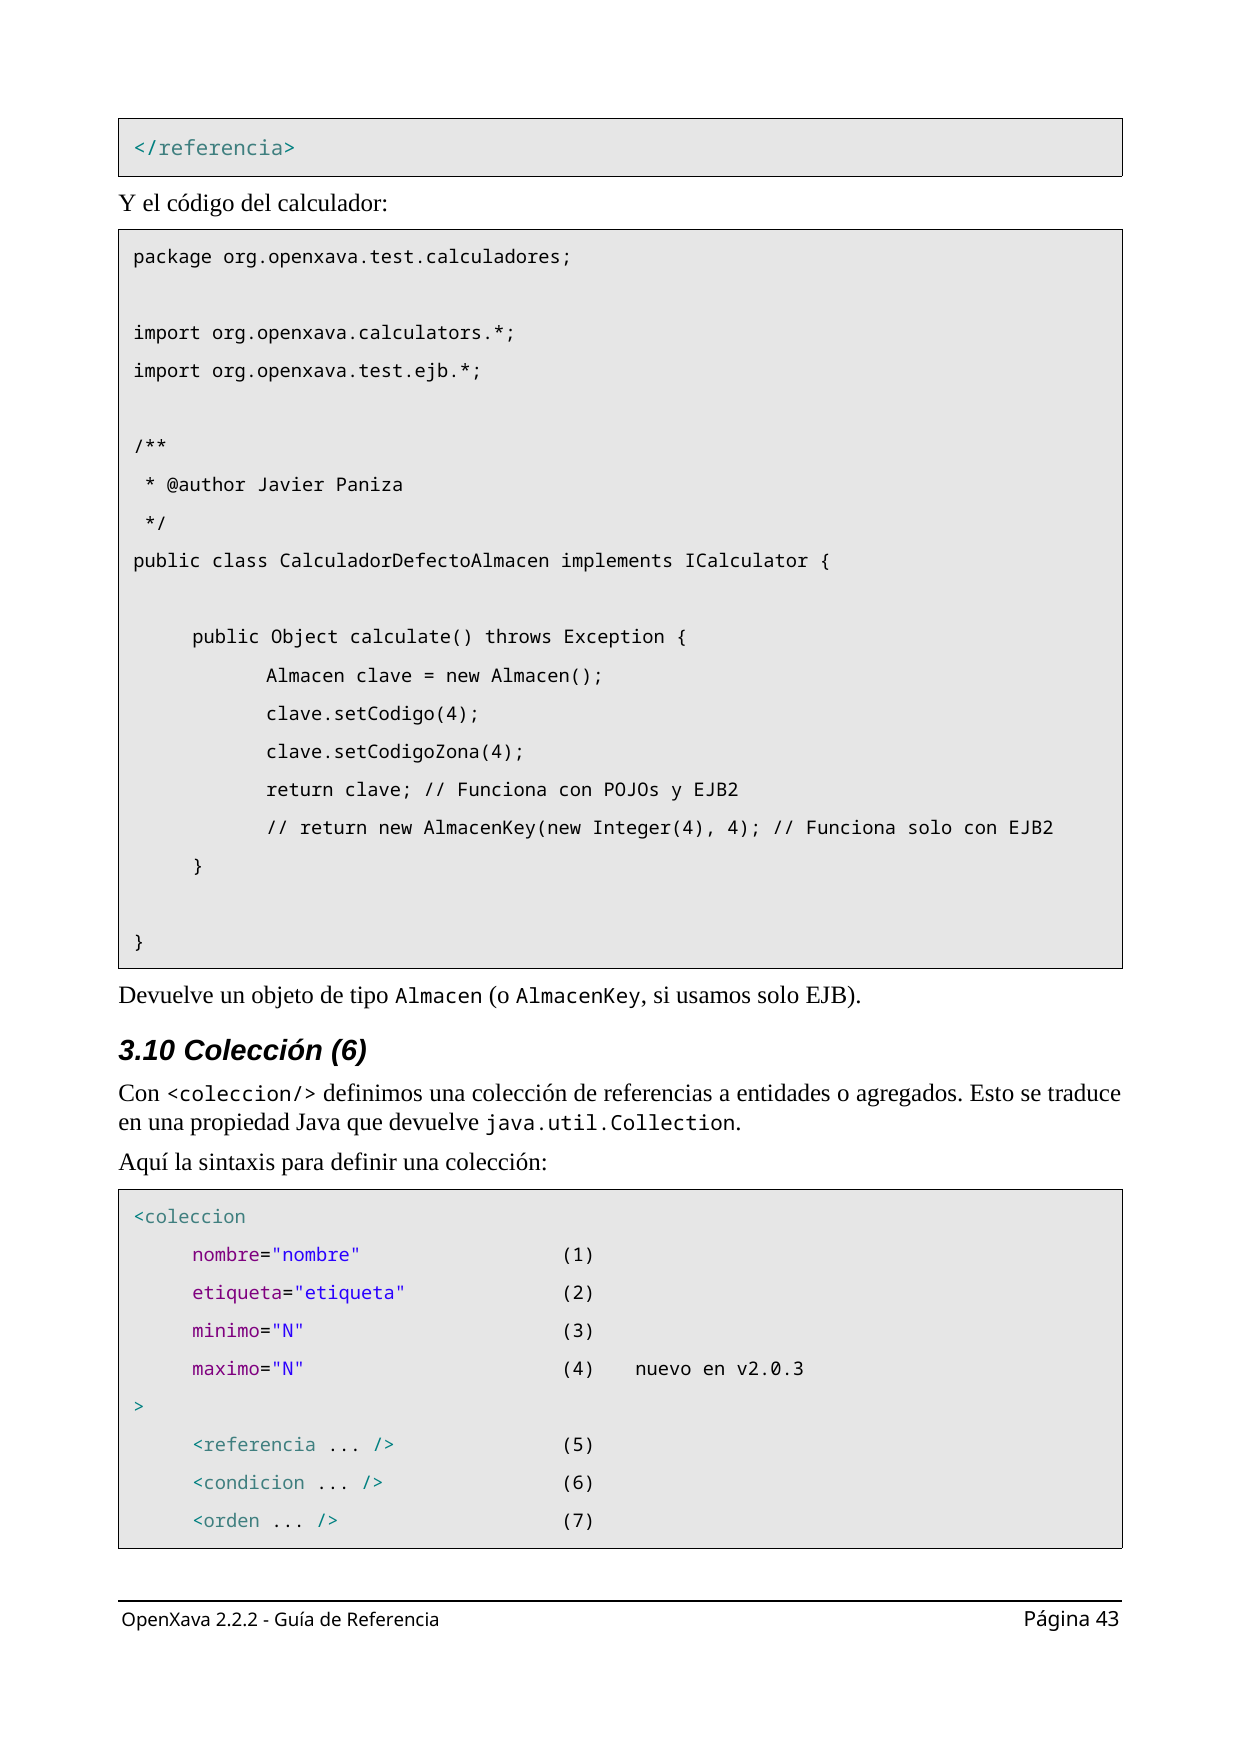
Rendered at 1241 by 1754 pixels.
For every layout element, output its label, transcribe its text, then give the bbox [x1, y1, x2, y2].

text Almacen clave = new Almacen(); [119, 647, 1122, 685]
text Con <coleccion/> definimos una colección de referencias a entidades o agregados. Esto se traduce en una propiedad Java que devuelve java.util.Collection. [118, 1079, 1122, 1136]
text clave.setCodigoZona(4); [119, 723, 1122, 761]
text } [119, 837, 1122, 875]
text <coleccion [119, 1190, 1122, 1227]
text } [119, 913, 1122, 968]
text Devuelve un objeto de tipo Almacen (o AlmacenKey, si usamos solo EJB). [118, 981, 1122, 1009]
text maximo="N" (4) nuevo en v2.0.3 [119, 1341, 1122, 1379]
text clave.setCodigo(4); [119, 685, 1122, 723]
text > [119, 1379, 1122, 1417]
text import org.openxava.calculators.*; [119, 305, 1122, 343]
text * @author Javier Paniza [119, 457, 1122, 495]
text package org.openxava.test.calculadores; [119, 230, 1122, 267]
text Y el código del calculador: [118, 189, 1122, 216]
text /** [119, 419, 1122, 457]
text public class CalculadorDefectoAlmacen implements ICalculator { [119, 533, 1122, 571]
text <referencia ... /> (5) [119, 1417, 1122, 1455]
text import org.openxava.test.ejb.*; [119, 343, 1122, 381]
text nombre="nombre" (1) [119, 1227, 1122, 1265]
text etiqueta="etiqueta" (2) [119, 1265, 1122, 1303]
text // return new AlmacenKey(new Integer(4), 4); // Funciona solo con EJB2 [119, 799, 1122, 837]
text Aquí la sintaxis para definir una colección: [118, 1148, 1122, 1176]
text minimo="N" (3) [119, 1303, 1122, 1341]
subtitle Colección (6) [118, 1034, 1122, 1067]
text return clave; // Funciona con POJOs y EJB2 [119, 761, 1122, 799]
text <orden ... /> (7) [119, 1493, 1122, 1548]
text <condicion ... /> (6) [119, 1455, 1122, 1493]
text */ [119, 495, 1122, 533]
text public Object calculate() throws Exception { [119, 609, 1122, 647]
text </referencia> [119, 119, 1122, 176]
